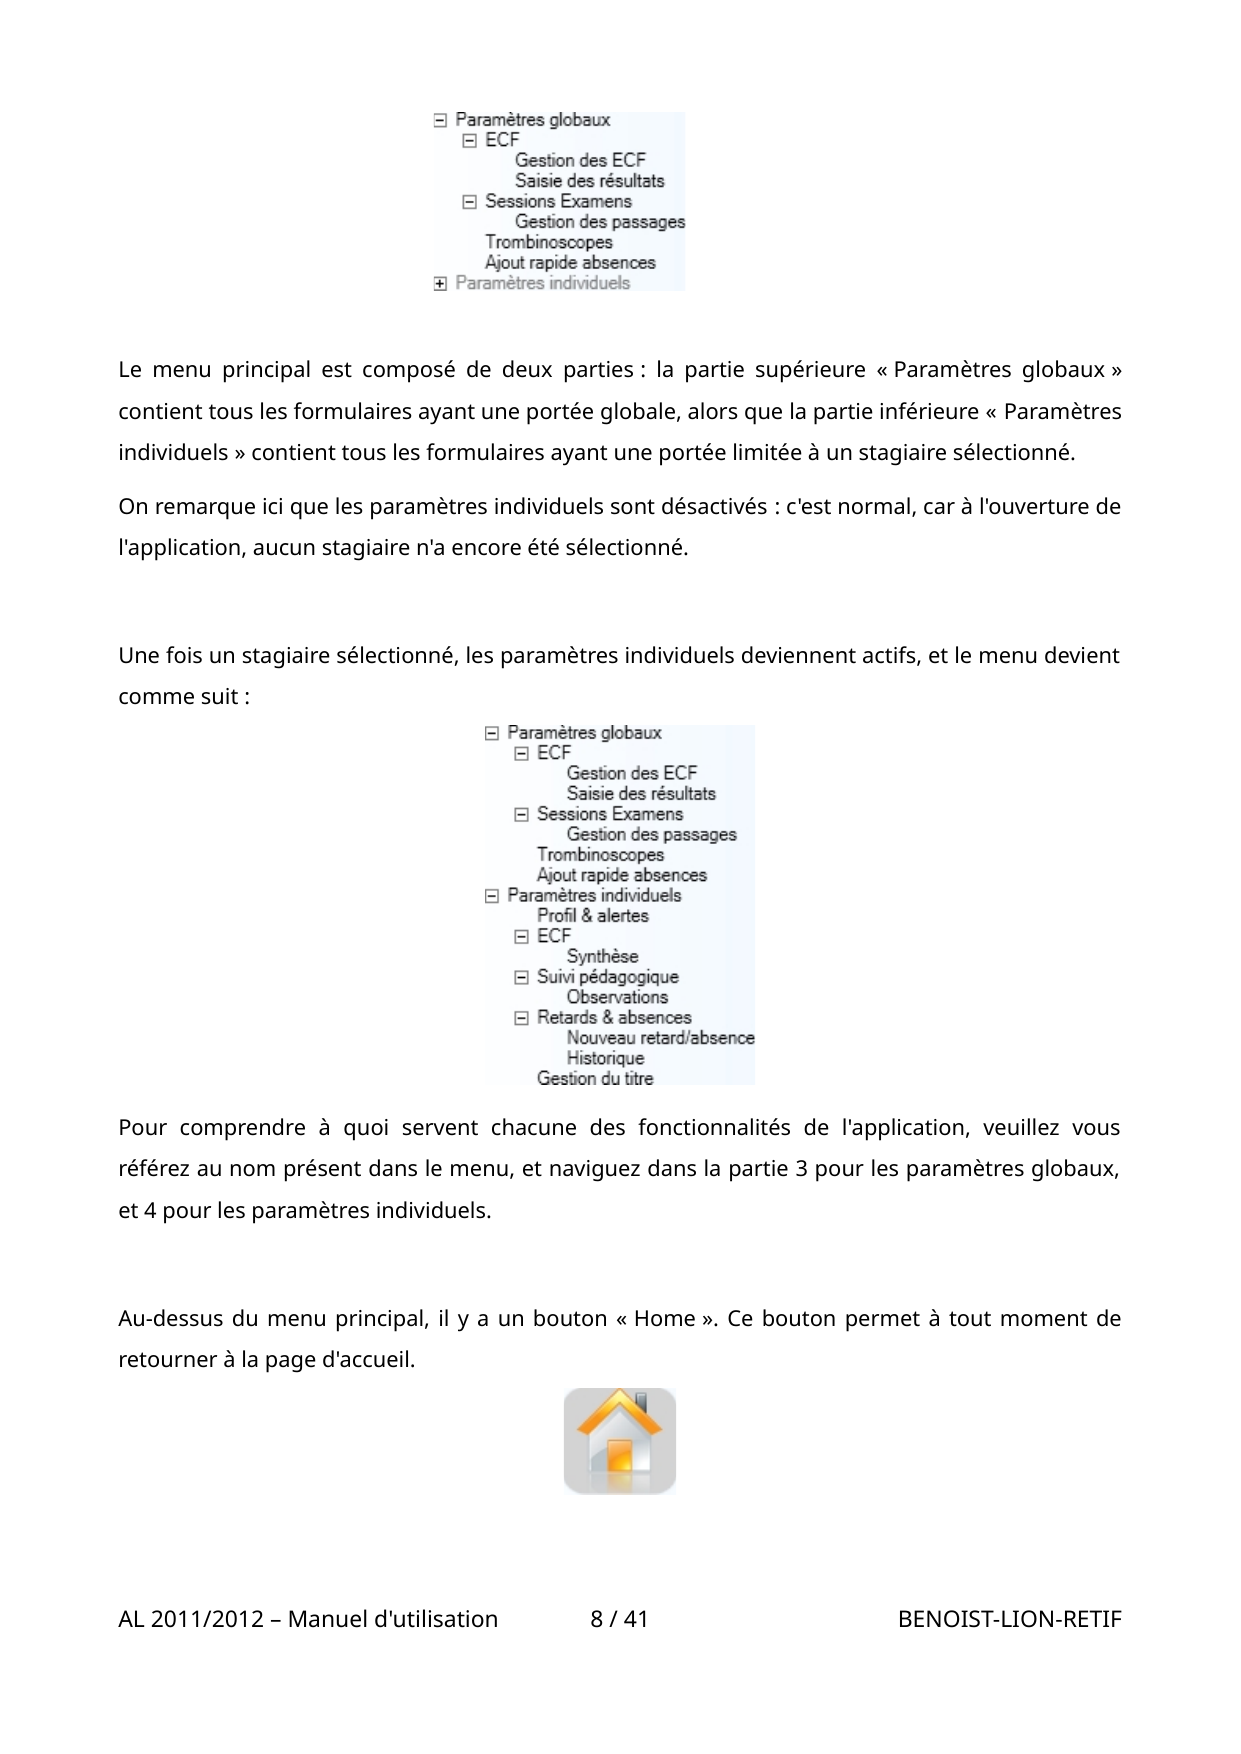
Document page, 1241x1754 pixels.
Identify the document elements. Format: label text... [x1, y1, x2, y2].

text Une fois un stagiaire sélectionné, les paramètres individuels deviennent actifs, et le menu devient comme suit : [118, 630, 1122, 713]
text On remarque ici que les paramètres individuels sont désactivés : c'est normal, car à l'ouverture de l'application, aucun stagiaire n'a encore été sélectionné. [118, 481, 1122, 564]
picture [563, 1388, 677, 1495]
picture [433, 112, 686, 291]
text Le menu principal est composé de deux parties : la partie supérieure « Paramètres globaux » contient tous les formulaires ayant une portée globale, alors que la partie inférieure « Paramètres individuels » contient tous les formulaires ayant une portée limitée à un stagiaire sélectionné. [118, 345, 1122, 469]
text Au-dessus du menu principal, il y a un bouton « Home ». Ce bouton permet à tout moment de retourner à la page d'accueil. [118, 1293, 1122, 1376]
picture [485, 725, 756, 1085]
text Pour comprendre à quoi servent chacune des fonctionnalités de l'application, veuillez vous référez au nom présent dans le menu, et naviguez dans la partie 3 pour les paramètres globaux, et 4 pour les paramètres individuels. [118, 1102, 1122, 1227]
